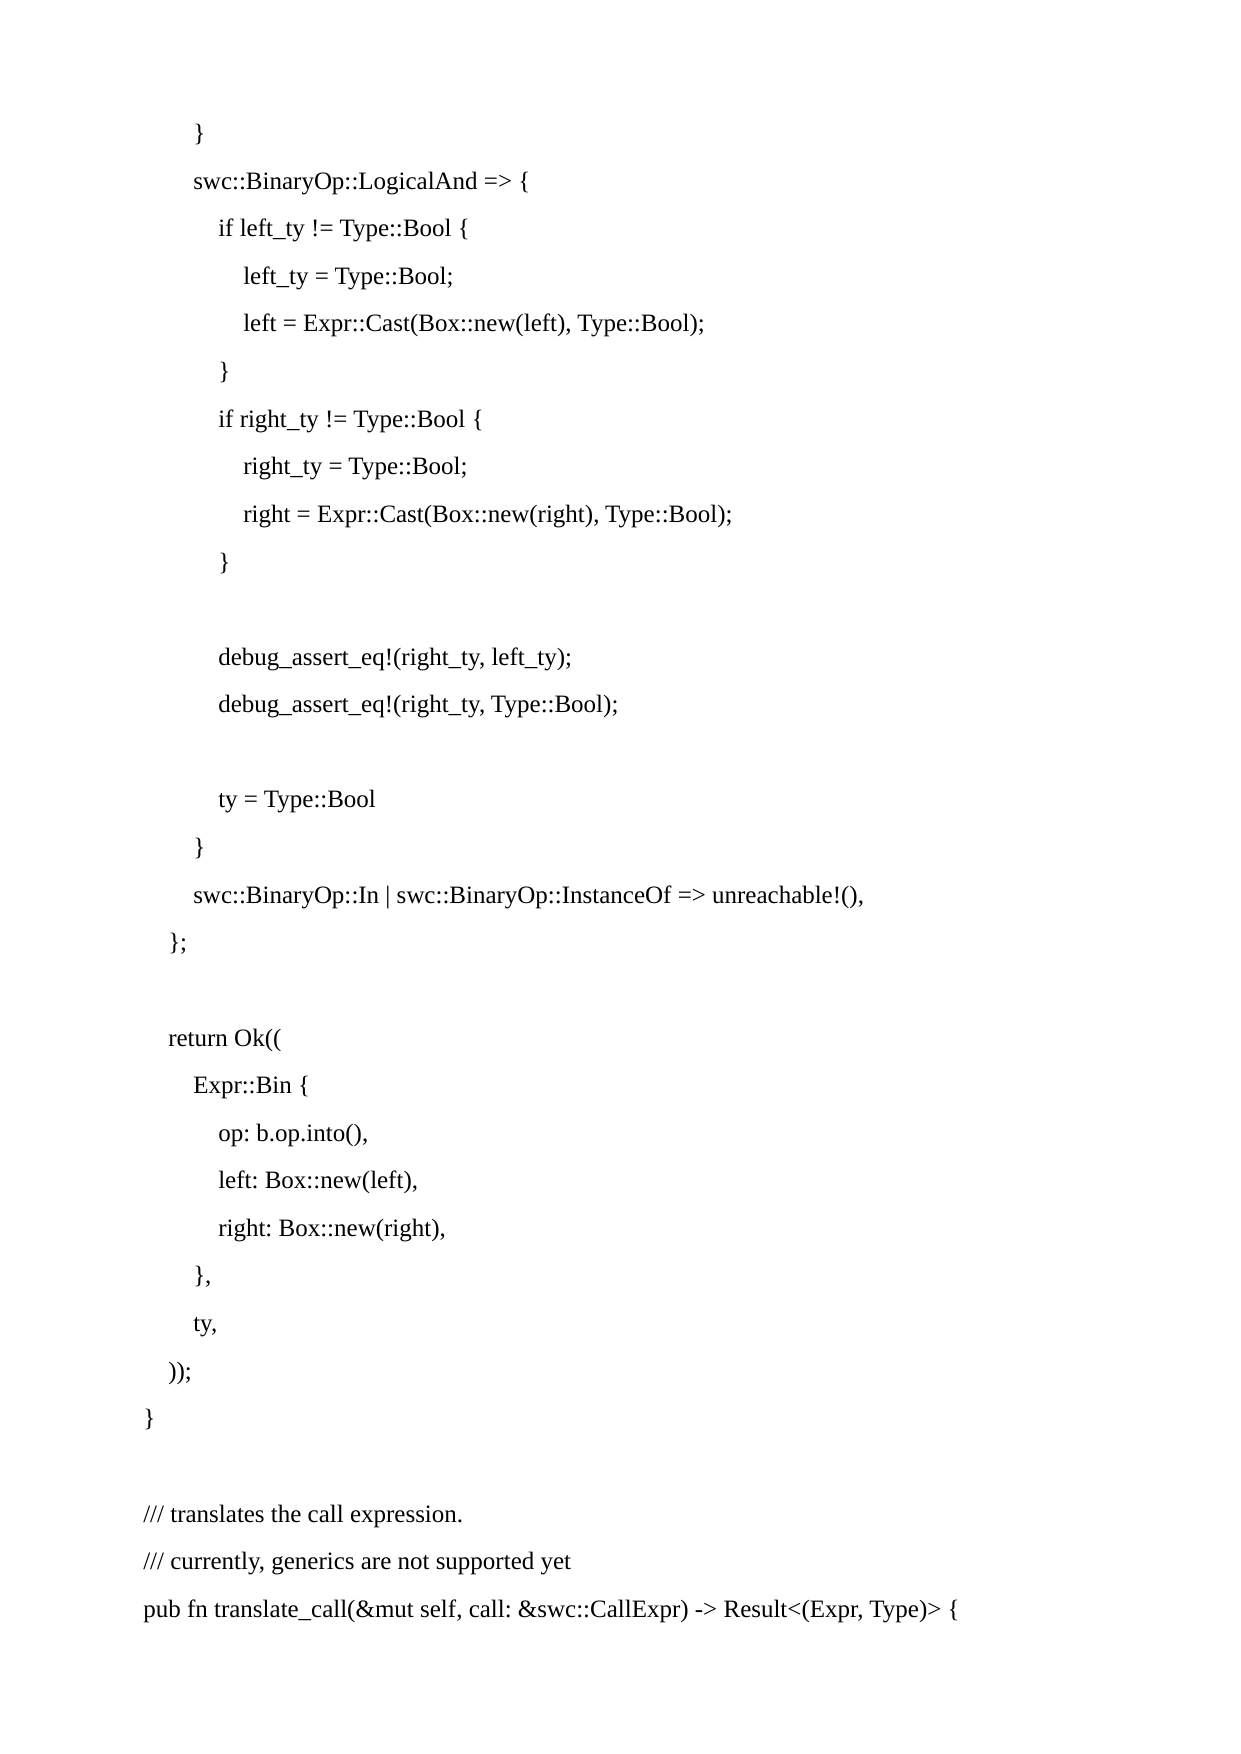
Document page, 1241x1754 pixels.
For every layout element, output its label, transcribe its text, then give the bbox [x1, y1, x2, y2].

text op: b.op.into(), [118, 1118, 1122, 1147]
text left_ty = Type::Bool; [118, 261, 1122, 290]
text right_ty = Type::Bool; [118, 451, 1122, 480]
text Expr::Bin { [118, 1070, 1122, 1099]
text debug_assert_eq!(right_ty, left_ty); [118, 642, 1122, 671]
text )); [118, 1356, 1122, 1384]
text if right_ty != Type::Bool { [118, 404, 1122, 432]
text }; [118, 927, 1122, 956]
text } [118, 547, 1122, 575]
text /// translates the call expression. [118, 1499, 1122, 1527]
text swc::BinaryOp::In | swc::BinaryOp::InstanceOf => unreachable!(), [118, 880, 1122, 908]
text } [118, 118, 1122, 147]
text } [118, 832, 1122, 861]
text if left_ty != Type::Bool { [118, 213, 1122, 242]
text right = Expr::Cast(Box::new(right), Type::Bool); [118, 499, 1122, 528]
text ty, [118, 1308, 1122, 1337]
text left = Expr::Cast(Box::new(left), Type::Bool); [118, 308, 1122, 337]
text return Ok(( [118, 1023, 1122, 1051]
text swc::BinaryOp::LogicalAnd => { [118, 166, 1122, 194]
text left: Box::new(left), [118, 1165, 1122, 1194]
text } [118, 1403, 1122, 1432]
text }, [118, 1261, 1122, 1289]
text pub fn translate_call(&mut self, call: &swc::CallExpr) -> Result<(Expr, Type)> { [118, 1594, 1122, 1623]
text debug_assert_eq!(right_ty, Type::Bool); [118, 689, 1122, 718]
text } [118, 356, 1122, 385]
text /// currently, generics are not supported yet [118, 1546, 1122, 1575]
text right: Box::new(right), [118, 1213, 1122, 1242]
text ty = Type::Bool [118, 784, 1122, 813]
